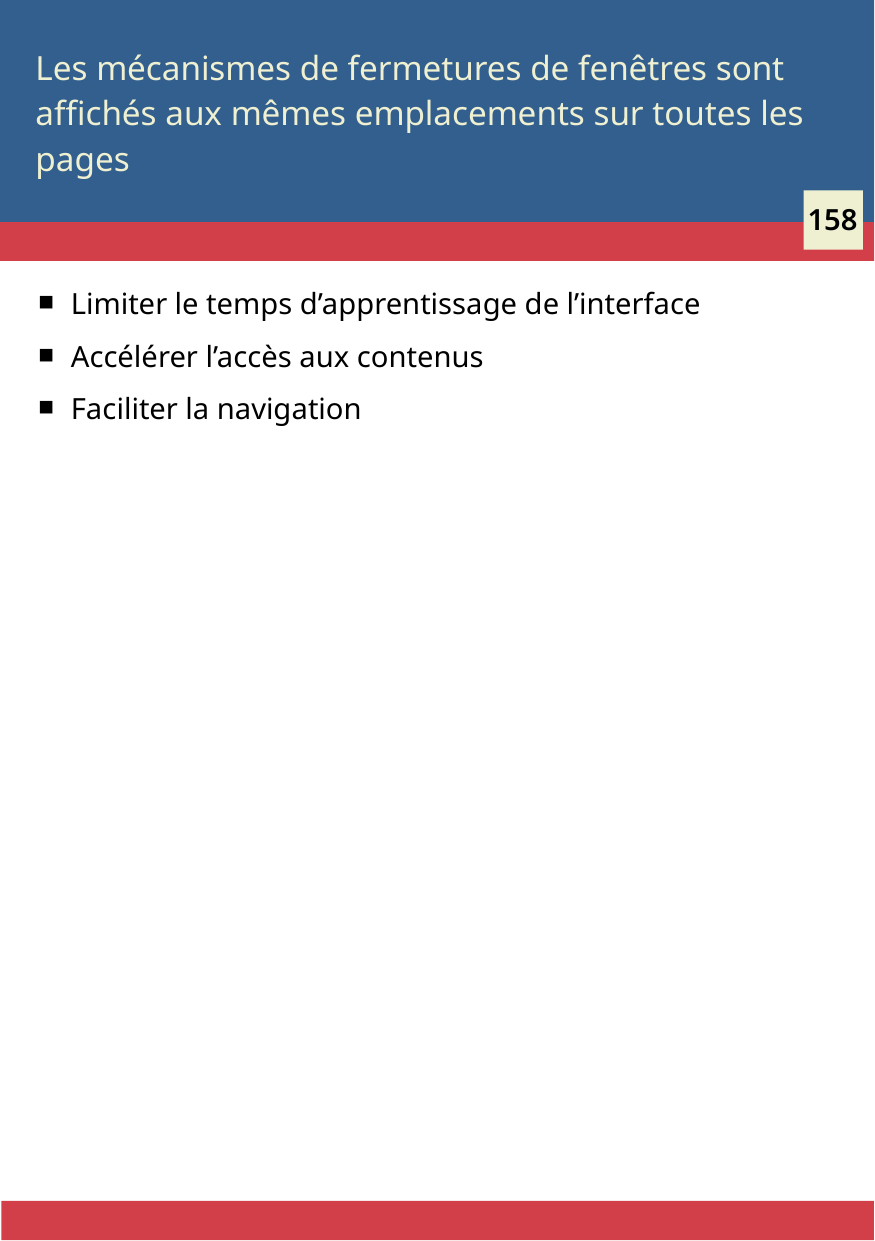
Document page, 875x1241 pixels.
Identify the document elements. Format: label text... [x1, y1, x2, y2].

list Limiter le temps d’apprentissage de l’interface Accélérer l’accès aux contenus Faciliter la navigation [23, 283, 839, 1111]
title Les mécanismes de fermetures de fenêtres sont affichés aux mêmes emplacements sur toutes les pages [35, 13, 839, 213]
text_box 158 [803, 188, 863, 249]
